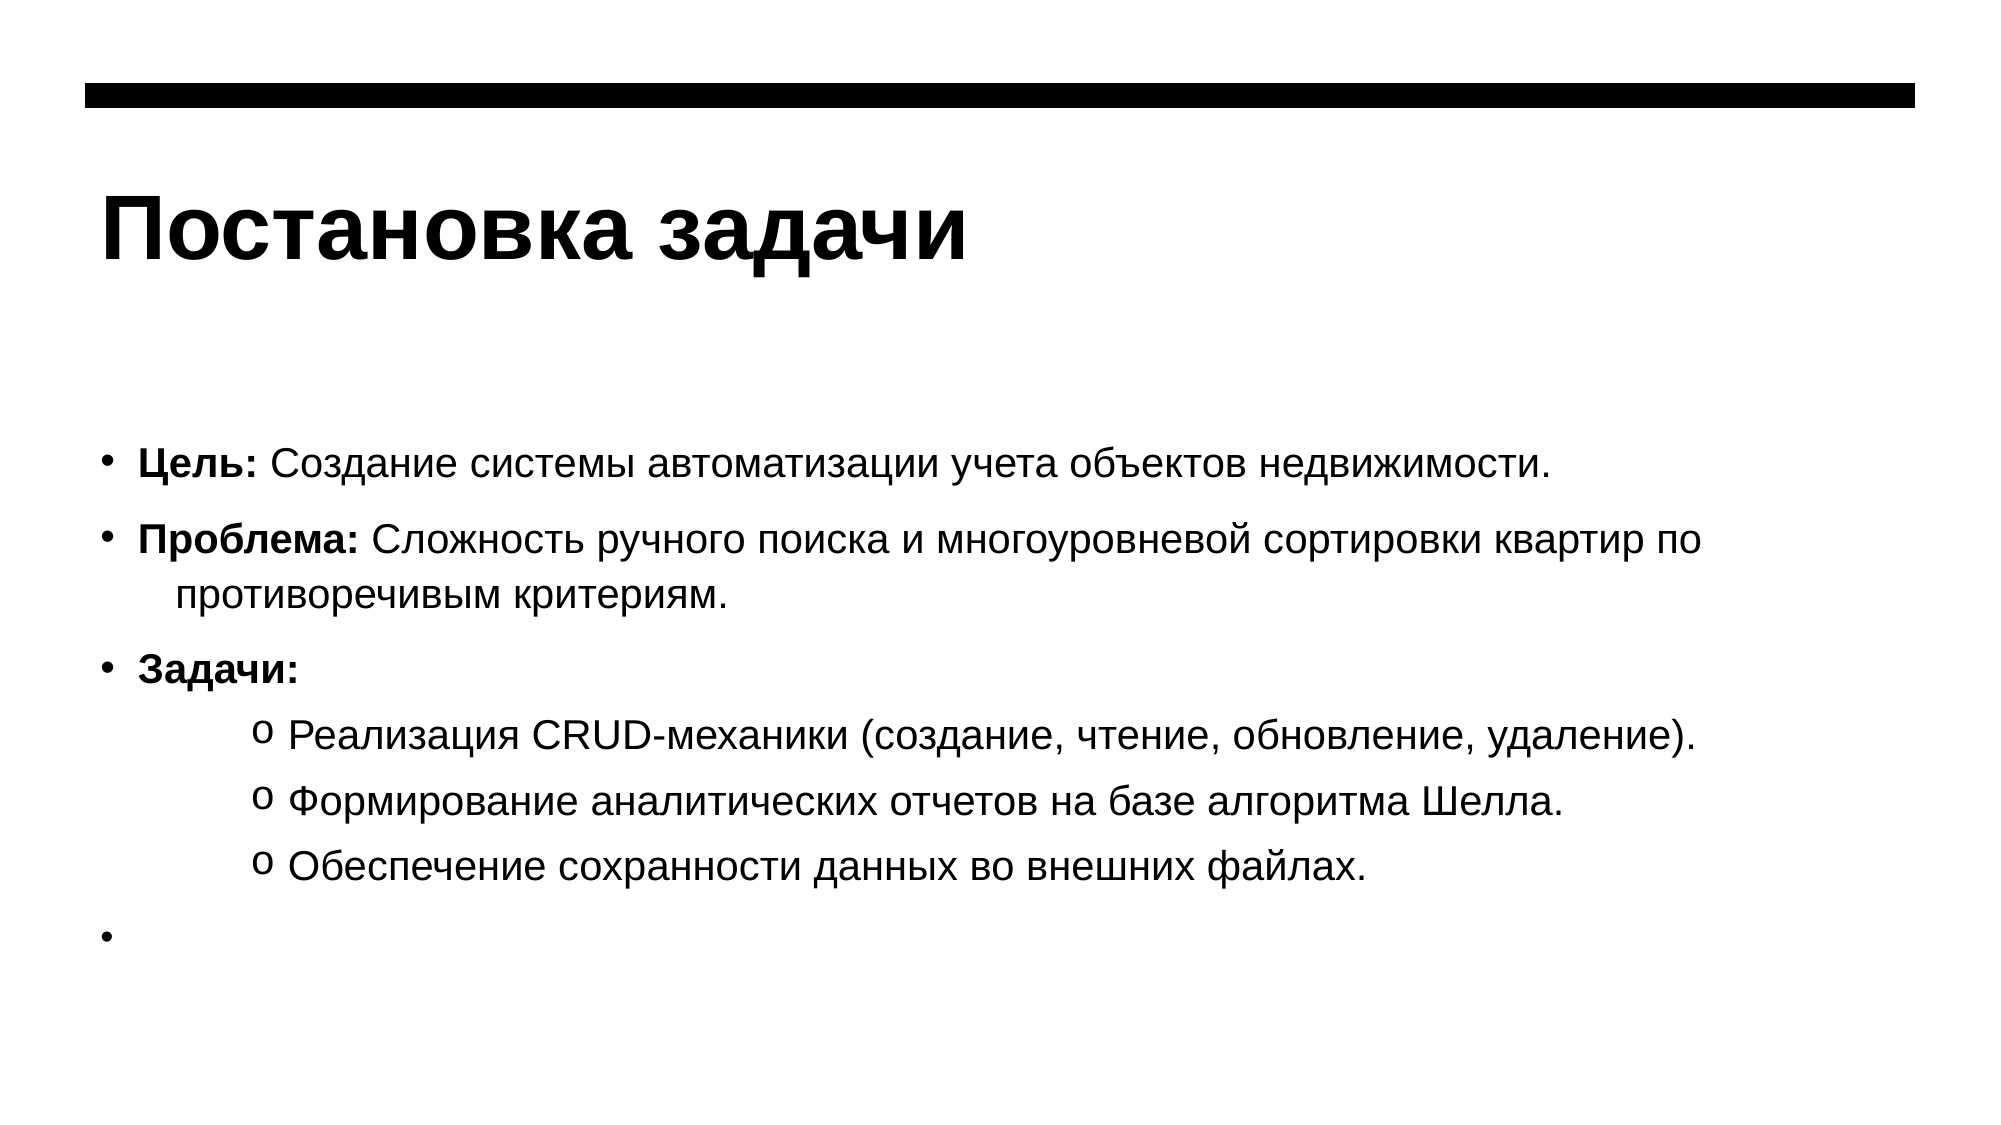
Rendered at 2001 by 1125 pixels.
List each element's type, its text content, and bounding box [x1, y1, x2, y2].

list Цель: Создание системы автоматизации учета объектов недвижимости. Проблема: Сложность ручного поиска и многоуровневой сортировки квартир по противоречивым критериям. Задачи: Реализация CRUD-механики (создание, чтение, обновление, удаление). Формирование аналитических отчетов на базе алгоритма Шелла. Обеспечение сохранности данных во внешних файлах. [85, 423, 1916, 1042]
title Постановка задачи [85, 160, 1916, 401]
